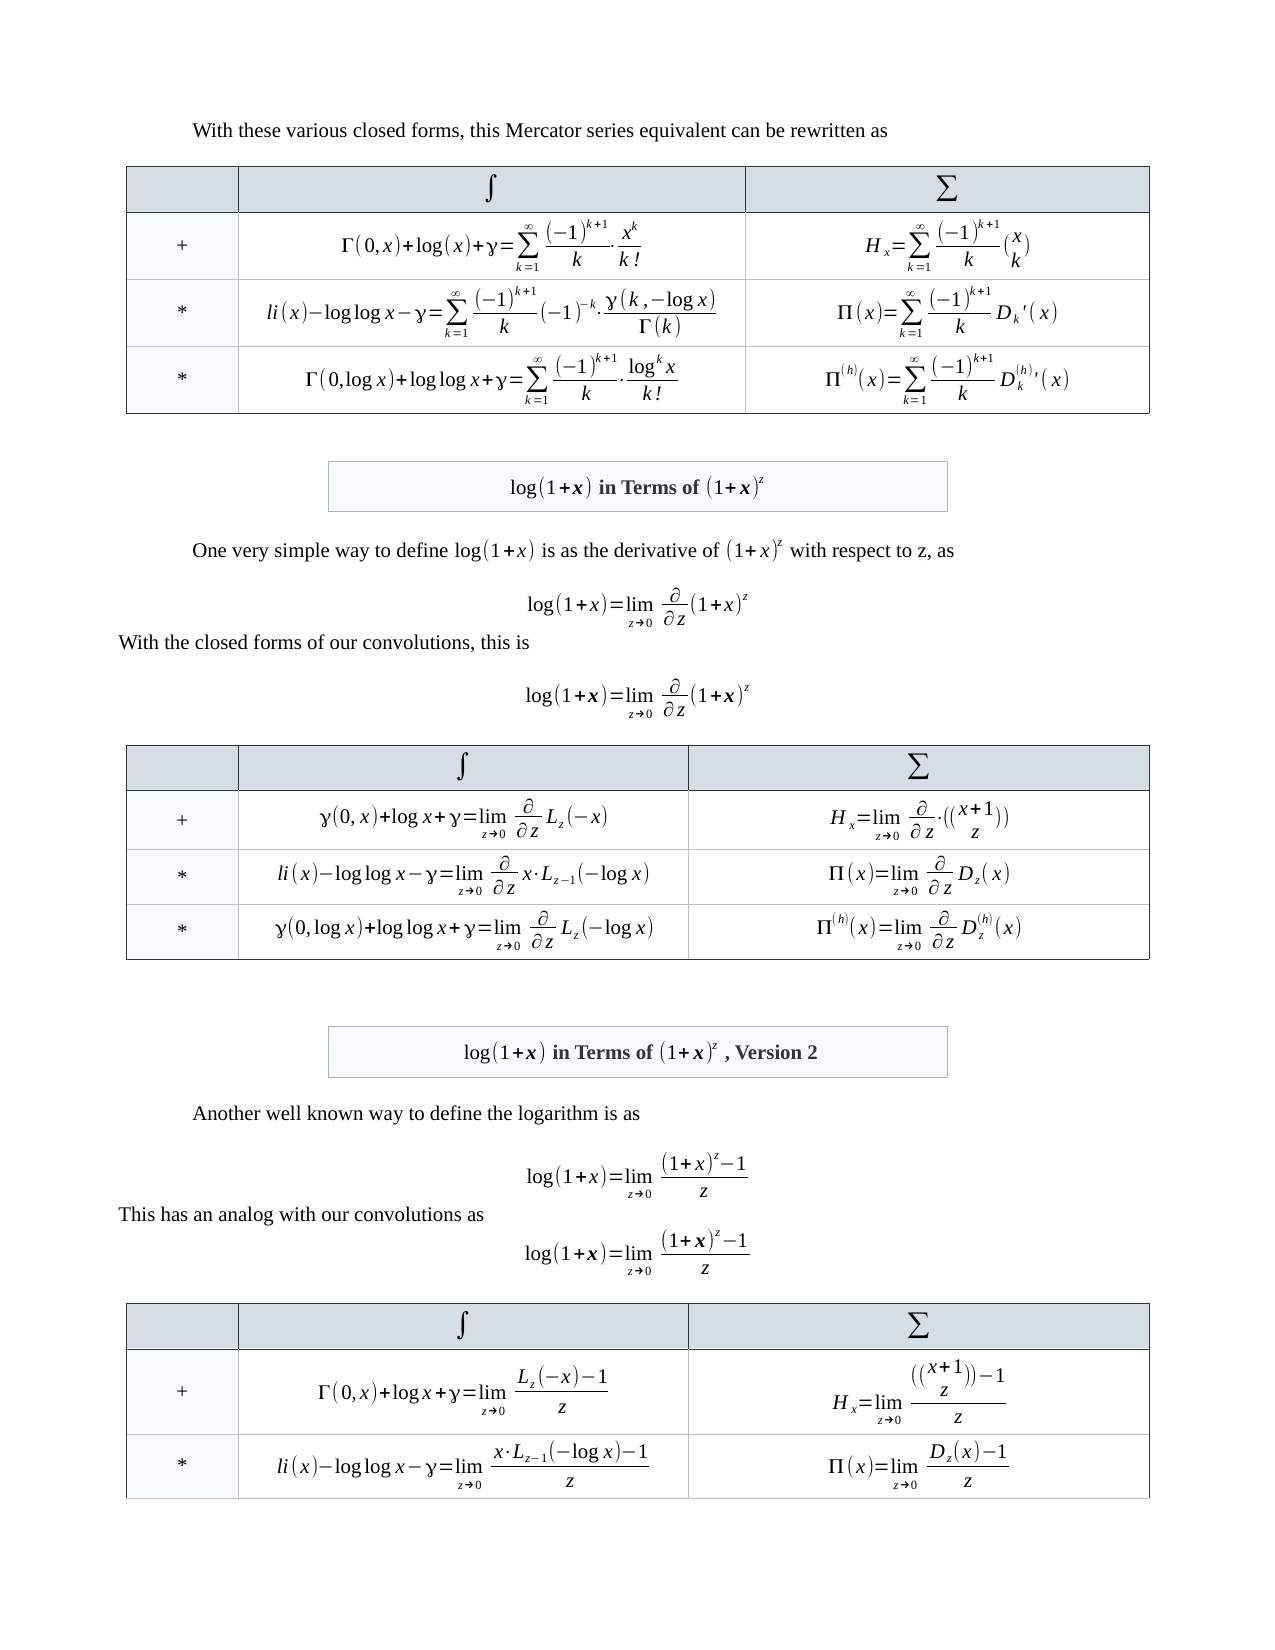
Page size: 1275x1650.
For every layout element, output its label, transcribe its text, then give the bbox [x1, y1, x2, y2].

table_cell [239, 280, 745, 346]
table_header [689, 746, 1149, 790]
table_cell * [127, 1435, 238, 1497]
table_cell [239, 791, 688, 849]
table_header [127, 1304, 238, 1348]
table_cell [689, 791, 1149, 849]
text in Terms of, Version 2 [329, 1027, 947, 1077]
text Another well known way to define the logarithm is as [118, 1101, 1157, 1125]
text This has an analog with our convolutions as [118, 1202, 1157, 1226]
table_header [689, 1304, 1149, 1348]
table_cell * [127, 905, 238, 958]
table_header [127, 167, 238, 212]
table_cell [689, 850, 1149, 904]
text One very simple way to defineis as the derivative ofwith respect to z, as [118, 536, 1157, 562]
table_cell [239, 213, 745, 279]
table_cell [689, 905, 1149, 958]
table_cell [239, 1350, 688, 1433]
table_cell [689, 1435, 1149, 1497]
table_cell + [127, 213, 238, 279]
table_cell + [127, 791, 238, 849]
table_cell [239, 1435, 688, 1497]
text in Terms of [329, 462, 947, 511]
table_cell * [127, 280, 238, 346]
table_cell [239, 850, 688, 904]
table_cell [746, 213, 1149, 279]
table_header [239, 167, 745, 212]
table_header [239, 1304, 688, 1348]
table_cell [746, 280, 1149, 346]
table_cell * [127, 850, 238, 904]
table_cell * [127, 347, 238, 412]
table_header [127, 746, 238, 790]
table_cell [689, 1350, 1149, 1433]
text With the closed forms of our convolutions, this is [118, 629, 1157, 654]
table_cell [746, 347, 1149, 412]
table_cell [239, 905, 688, 958]
table_header [239, 746, 688, 790]
table_header [746, 167, 1149, 212]
table_cell [239, 347, 745, 412]
text With these various closed forms, this Mercator series equivalent can be rewritten as [118, 118, 1157, 142]
table_cell + [127, 1350, 238, 1433]
